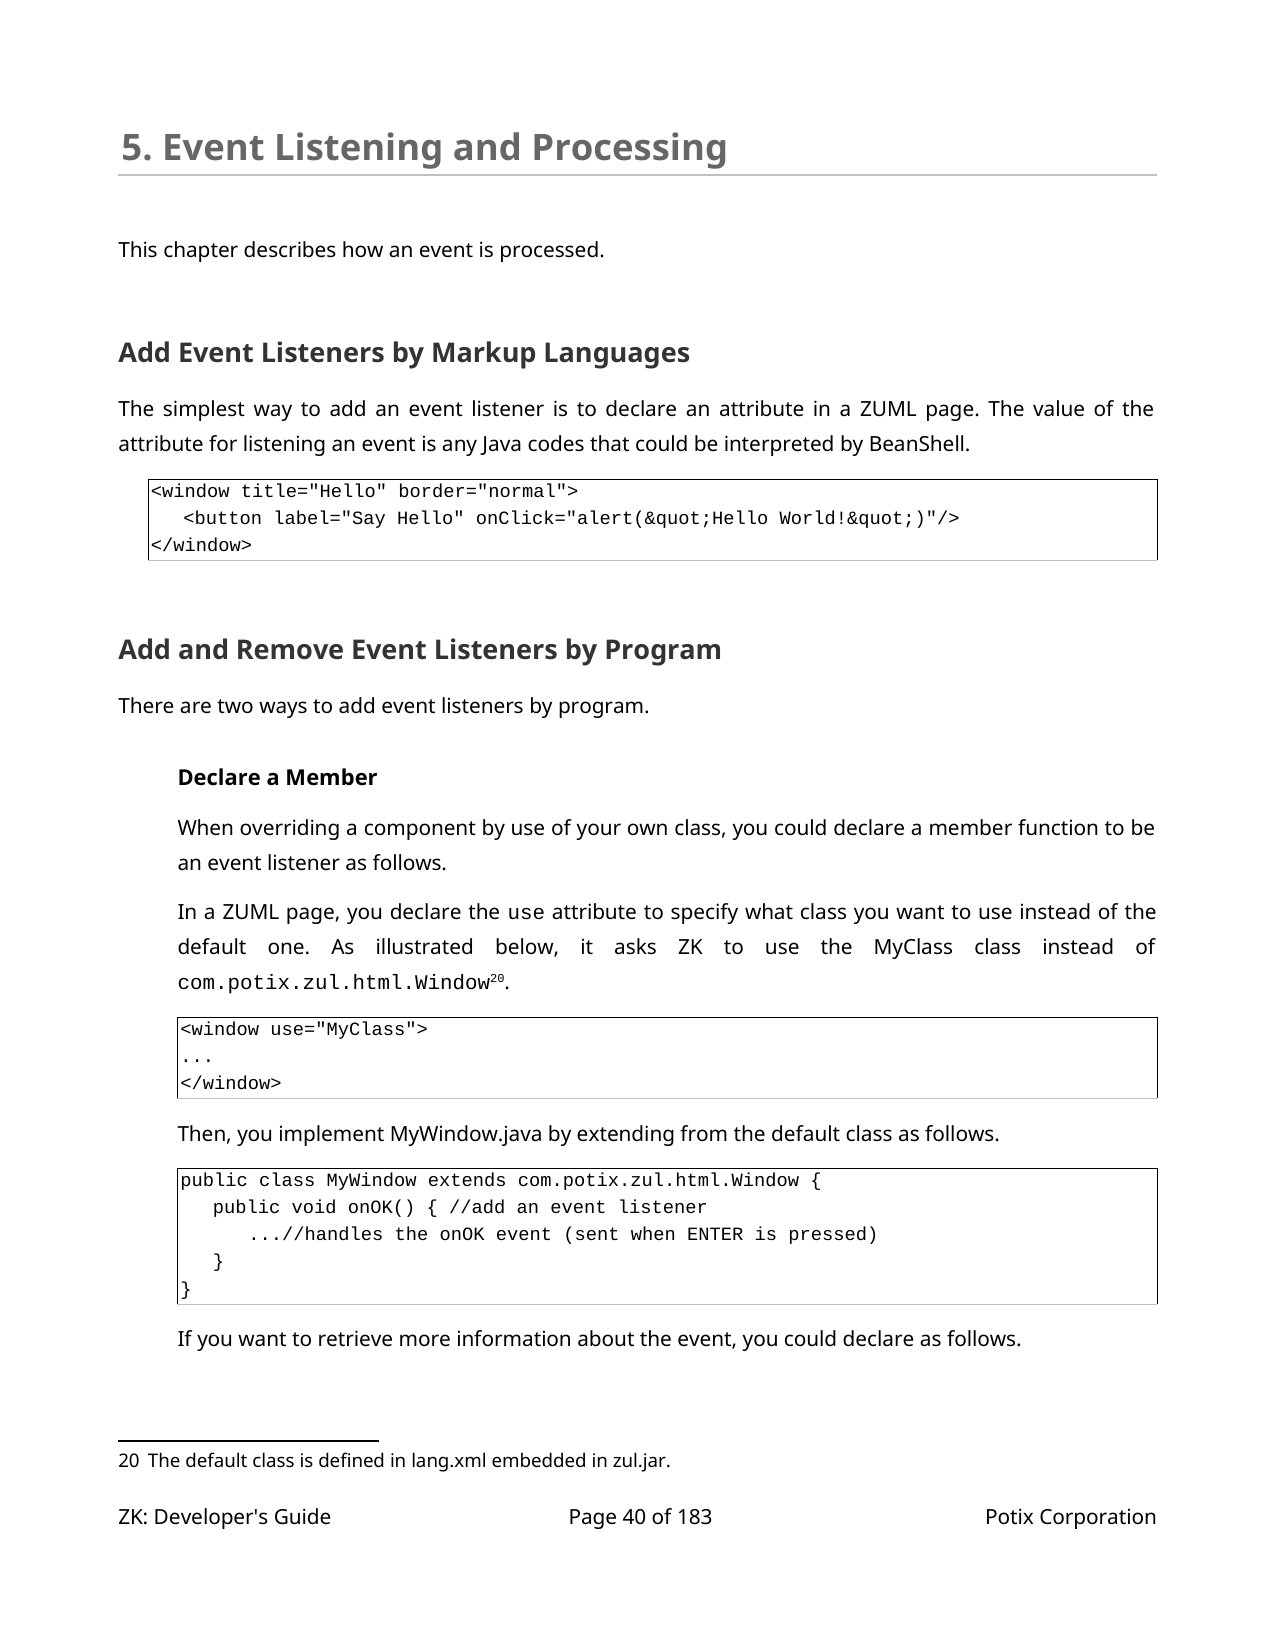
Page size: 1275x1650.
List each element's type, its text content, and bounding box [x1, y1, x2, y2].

text This chapter describes how an event is processed. [118, 235, 1157, 263]
subtitle Declare a Member [177, 762, 1157, 792]
text The default class is defined in lang.xml embedded in zul.jar. [118, 1447, 1157, 1473]
text </window> [178, 1071, 1157, 1098]
text There are two ways to add event listeners by program. [118, 691, 1157, 719]
subtitle 5. Event Listening and Processing [118, 118, 1157, 174]
text If you want to retrieve more information about the event, you could declare as follows. [177, 1324, 1157, 1353]
text <window title="Hello" border="normal"> [149, 480, 1157, 503]
text public class MyWindow extends com.potix.zul.html.Window { [178, 1169, 1157, 1192]
text </window> [149, 533, 1157, 560]
text } [178, 1249, 1157, 1274]
text } [178, 1277, 1157, 1304]
text When overriding a component by use of your own class, you could declare a member function to be an event listener as follows. [177, 813, 1157, 876]
text <button label="Say Hello" onClick="alert(&quot;Hello World!&quot;)"/> [149, 506, 1157, 530]
text Then, you implement MyWindow.java by extending from the default class as follows. [177, 1119, 1157, 1147]
subtitle Add Event Listeners by Markup Languages [118, 334, 1157, 371]
text ... [178, 1044, 1157, 1068]
subtitle Add and Remove Event Listeners by Program [118, 631, 1157, 668]
text In a ZUML page, you declare the use attribute to specify what class you want to use instead of the default one. As illustrated below, it asks ZK to use the MyClass class instead of com.potix.zul.html.Window. [177, 897, 1157, 996]
text <window use="MyClass"> [178, 1018, 1157, 1041]
text ...//handles the onOK event (sent when ENTER is pressed) [178, 1222, 1157, 1246]
text The simplest way to add an event listener is to declare an attribute in a ZUML page. The value of the attribute for listening an event is any Java codes that could be interpreted by BeanShell. [118, 394, 1157, 458]
text public void onOK() { //add an event listener [178, 1195, 1157, 1219]
